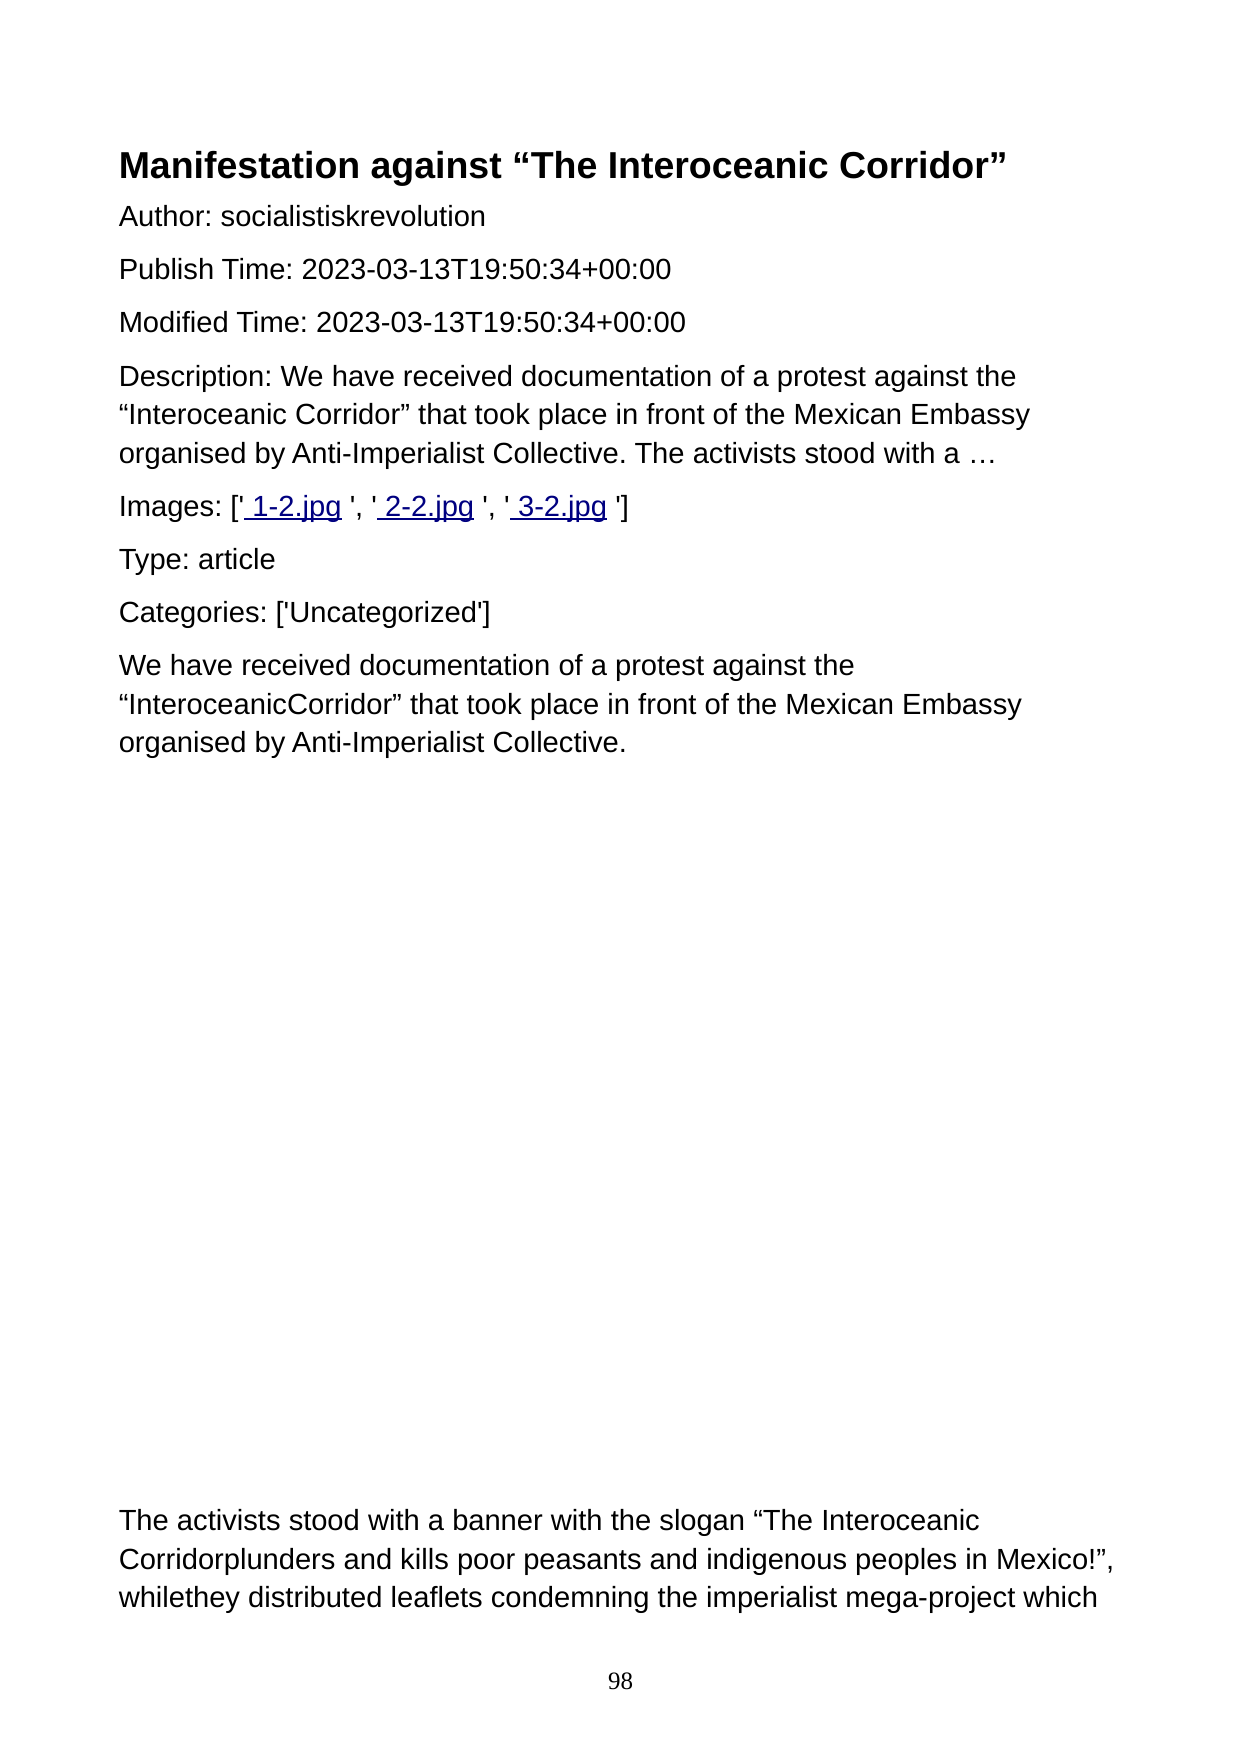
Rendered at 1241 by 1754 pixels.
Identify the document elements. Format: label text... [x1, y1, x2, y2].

text The activists stood with a banner with the slogan “The Interoceanic Corridorplunders and kills poor peasants and indigenous peoples in Mexico!”, whilethey distributed leaflets condemning the imperialist mega-project which [118, 778, 1122, 1614]
text Categories: ['Uncategorized'] [118, 595, 1122, 628]
text Author: socialistiskrevolution [118, 199, 1122, 233]
text Images: [' 1-2.jpg ', ' 2-2.jpg ', ' 3-2.jpg '] [118, 489, 1122, 522]
text Description: We have received documentation of a protest against the “Interoceanic Corridor” that took place in front of the Mexican Embassy organised by Anti-Imperialist Collective. The activists stood with a … [118, 358, 1122, 469]
subtitle Manifestation against “The Interoceanic Corridor” [118, 143, 1122, 187]
text Type: article [118, 542, 1122, 575]
text We have received documentation of a protest against the “InteroceanicCorridor” that took place in front of the Mexican Embassy organised by Anti-Imperialist Collective. [118, 648, 1122, 759]
text Publish Time: 2023-03-13T19:50:34+00:00 [118, 252, 1122, 286]
text Modified Time: 2023-03-13T19:50:34+00:00 [118, 305, 1122, 339]
